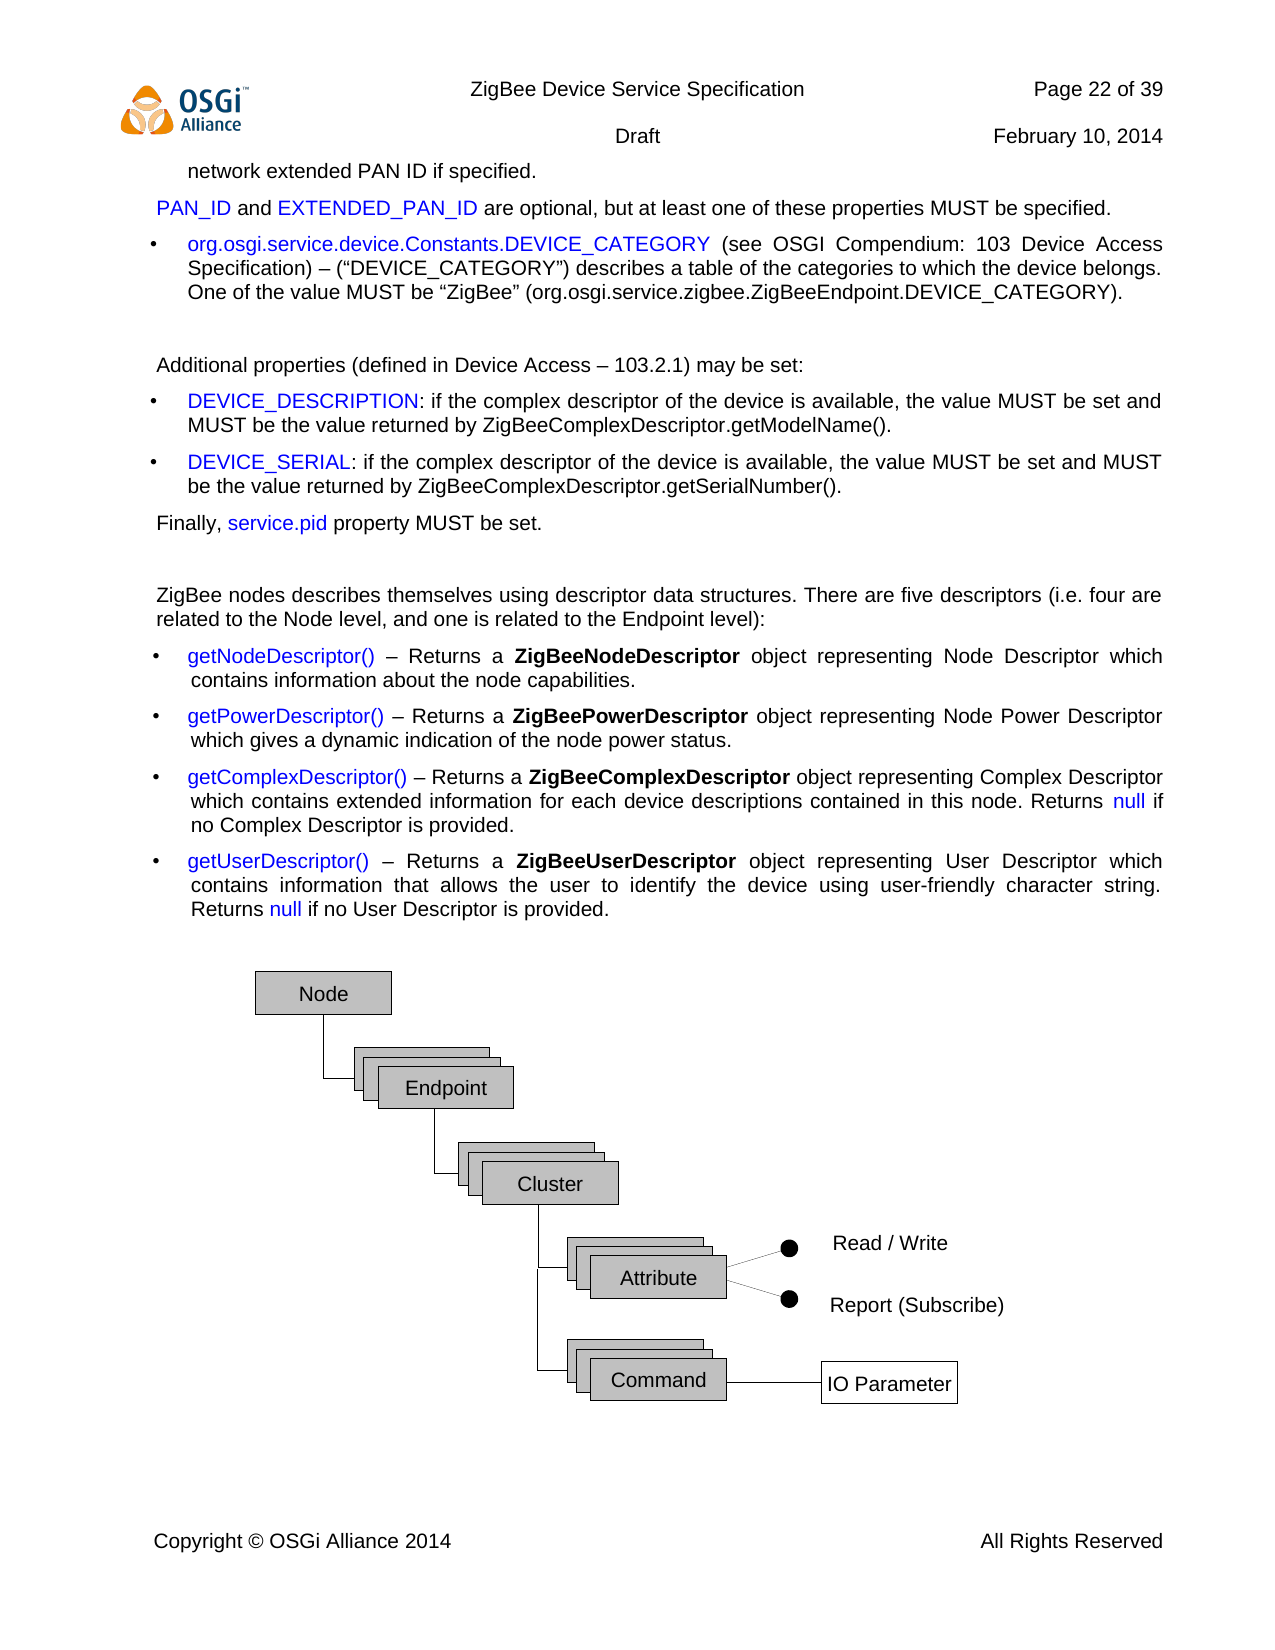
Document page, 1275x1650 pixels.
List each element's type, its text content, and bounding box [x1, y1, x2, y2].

list DEVICE_DESCRIPTION: if the complex descriptor of the device is available, the value MUST be set and MUST be the value returned by ZigBeeComplexDescriptor.getModelName(). [150, 389, 1163, 437]
list network extended PAN ID if specified. [150, 159, 1163, 183]
list org.osgi.service.device.Constants.DEVICE_CATEGORY (see OSGI Compendium: 103 Device Access Specification) – (“DEVICE_CATEGORY”) describes a table of the categories to which the device belongs. One of the value MUST be “ZigBee” (org.osgi.service.zigbee.ZigBeeEndpoint.DEVICE_CATEGORY). [150, 232, 1163, 304]
text Finally, service.pid property MUST be set. [156, 510, 1163, 534]
list DEVICE_SERIAL: if the complex descriptor of the device is available, the value MUST be set and MUST be the value returned by ZigBeeComplexDescriptor.getSerialNumber(). [150, 450, 1163, 498]
list getNodeDescriptor() – Returns a ZigBeeNodeDescriptor object representing Node Descriptor which contains information about the node capabilities. [152, 644, 1163, 692]
list getComplexDescriptor() – Returns a ZigBeeComplexDescriptor object representing Complex Descriptor which contains extended information for each device descriptions contained in this node. Returns null if no Complex Descriptor is provided. [152, 765, 1163, 837]
picture [113, 78, 257, 142]
list getUserDescriptor() – Returns a ZigBeeUserDescriptor object representing User Descriptor which contains information that allows the user to identify the device using user-friendly character string. Returns null if no User Descriptor is provided. [152, 849, 1163, 921]
list getPowerDescriptor() – Returns a ZigBeePowerDescriptor object representing Node Power Descriptor which gives a dynamic indication of the node power status. [152, 704, 1163, 752]
text Additional properties (defined in Device Access – 103.2.1) may be set: [156, 353, 1163, 377]
